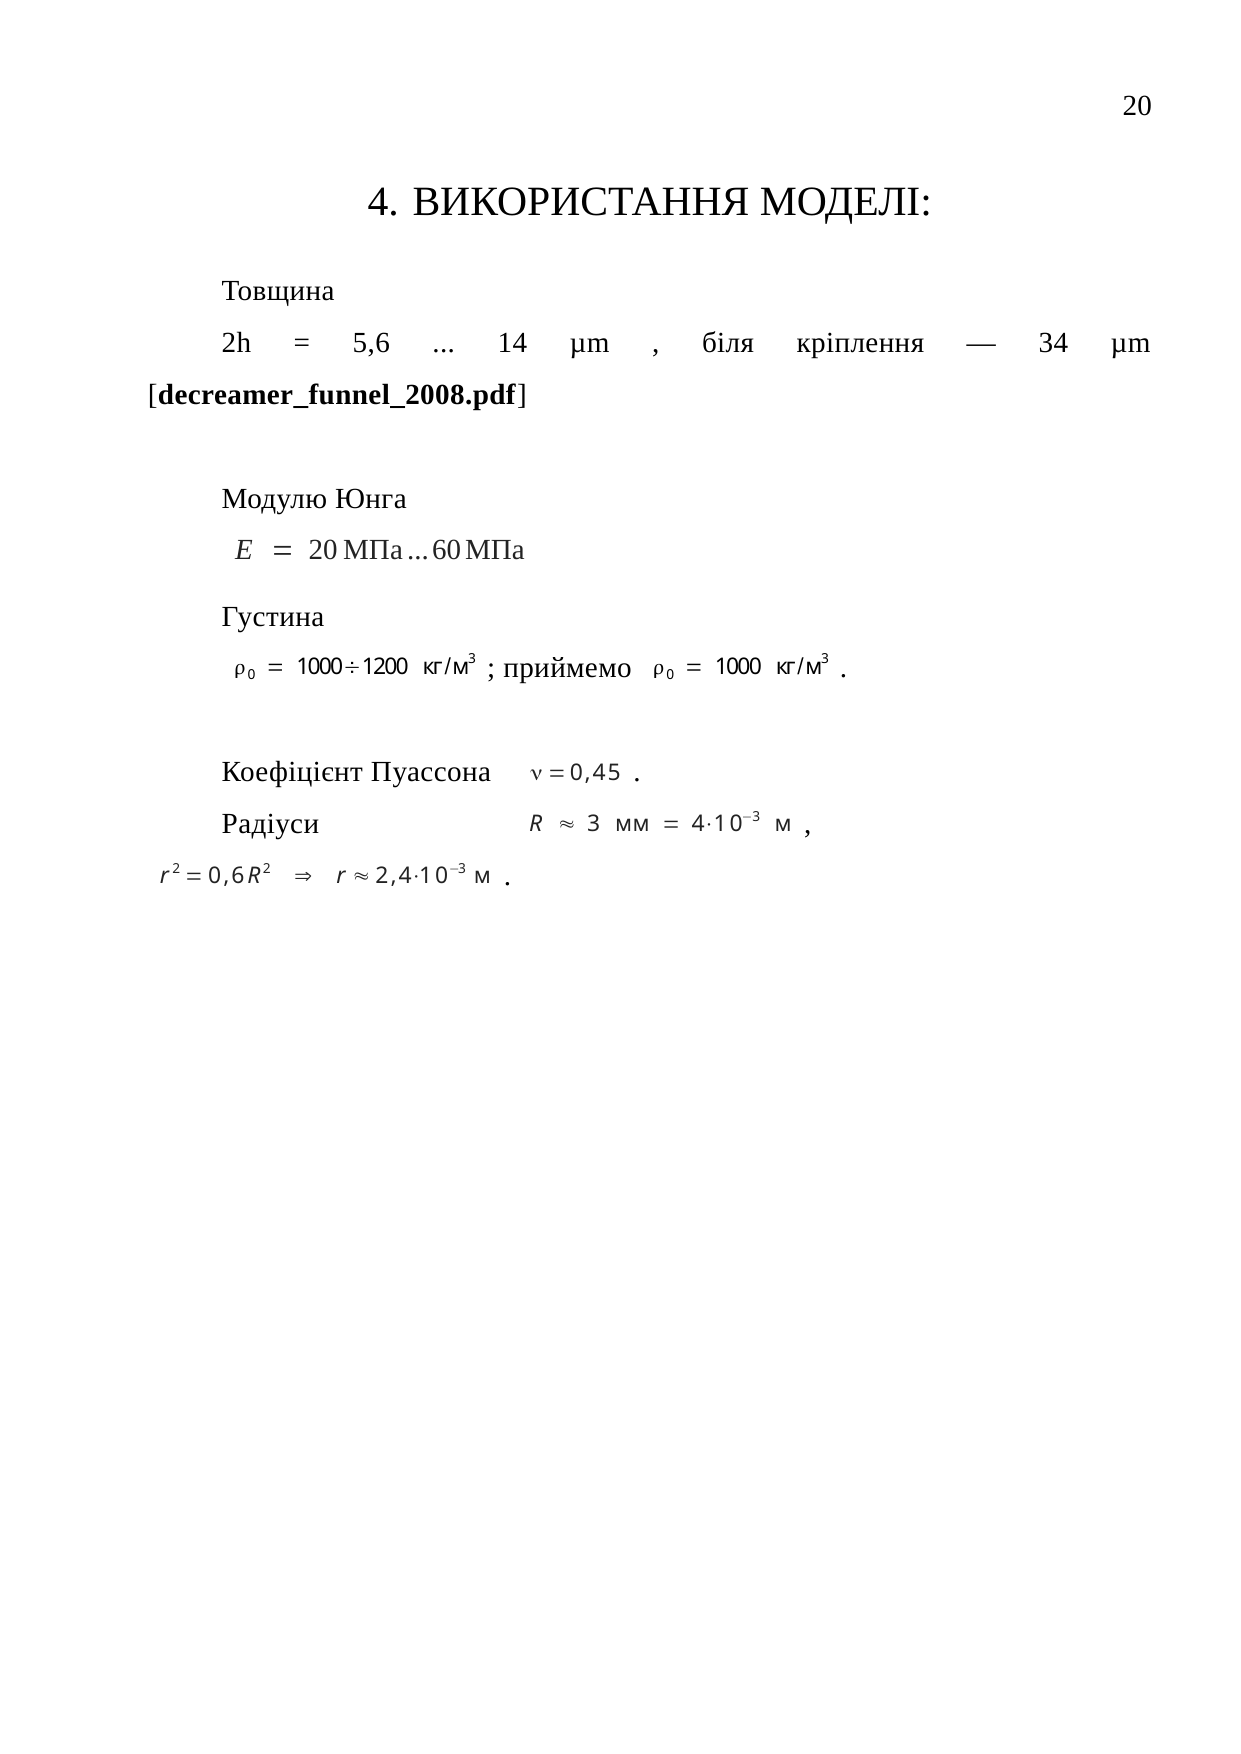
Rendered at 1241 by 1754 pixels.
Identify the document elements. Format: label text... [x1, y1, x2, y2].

text Товщина [148, 273, 1152, 307]
subtitle Використання моделі: [148, 176, 1152, 224]
text Радіуси , . [148, 807, 1152, 892]
text ; приймемо . [148, 651, 1152, 684]
text Густина [148, 599, 1152, 632]
text 2h = 5,6 ... 14 µm , біля кріплення — 34 µm [decreamer_funnel_2008.pdf] [148, 325, 1152, 411]
text Модулю Юнга [148, 481, 1152, 514]
text Коефіцієнт Пуассона . [148, 754, 1152, 788]
